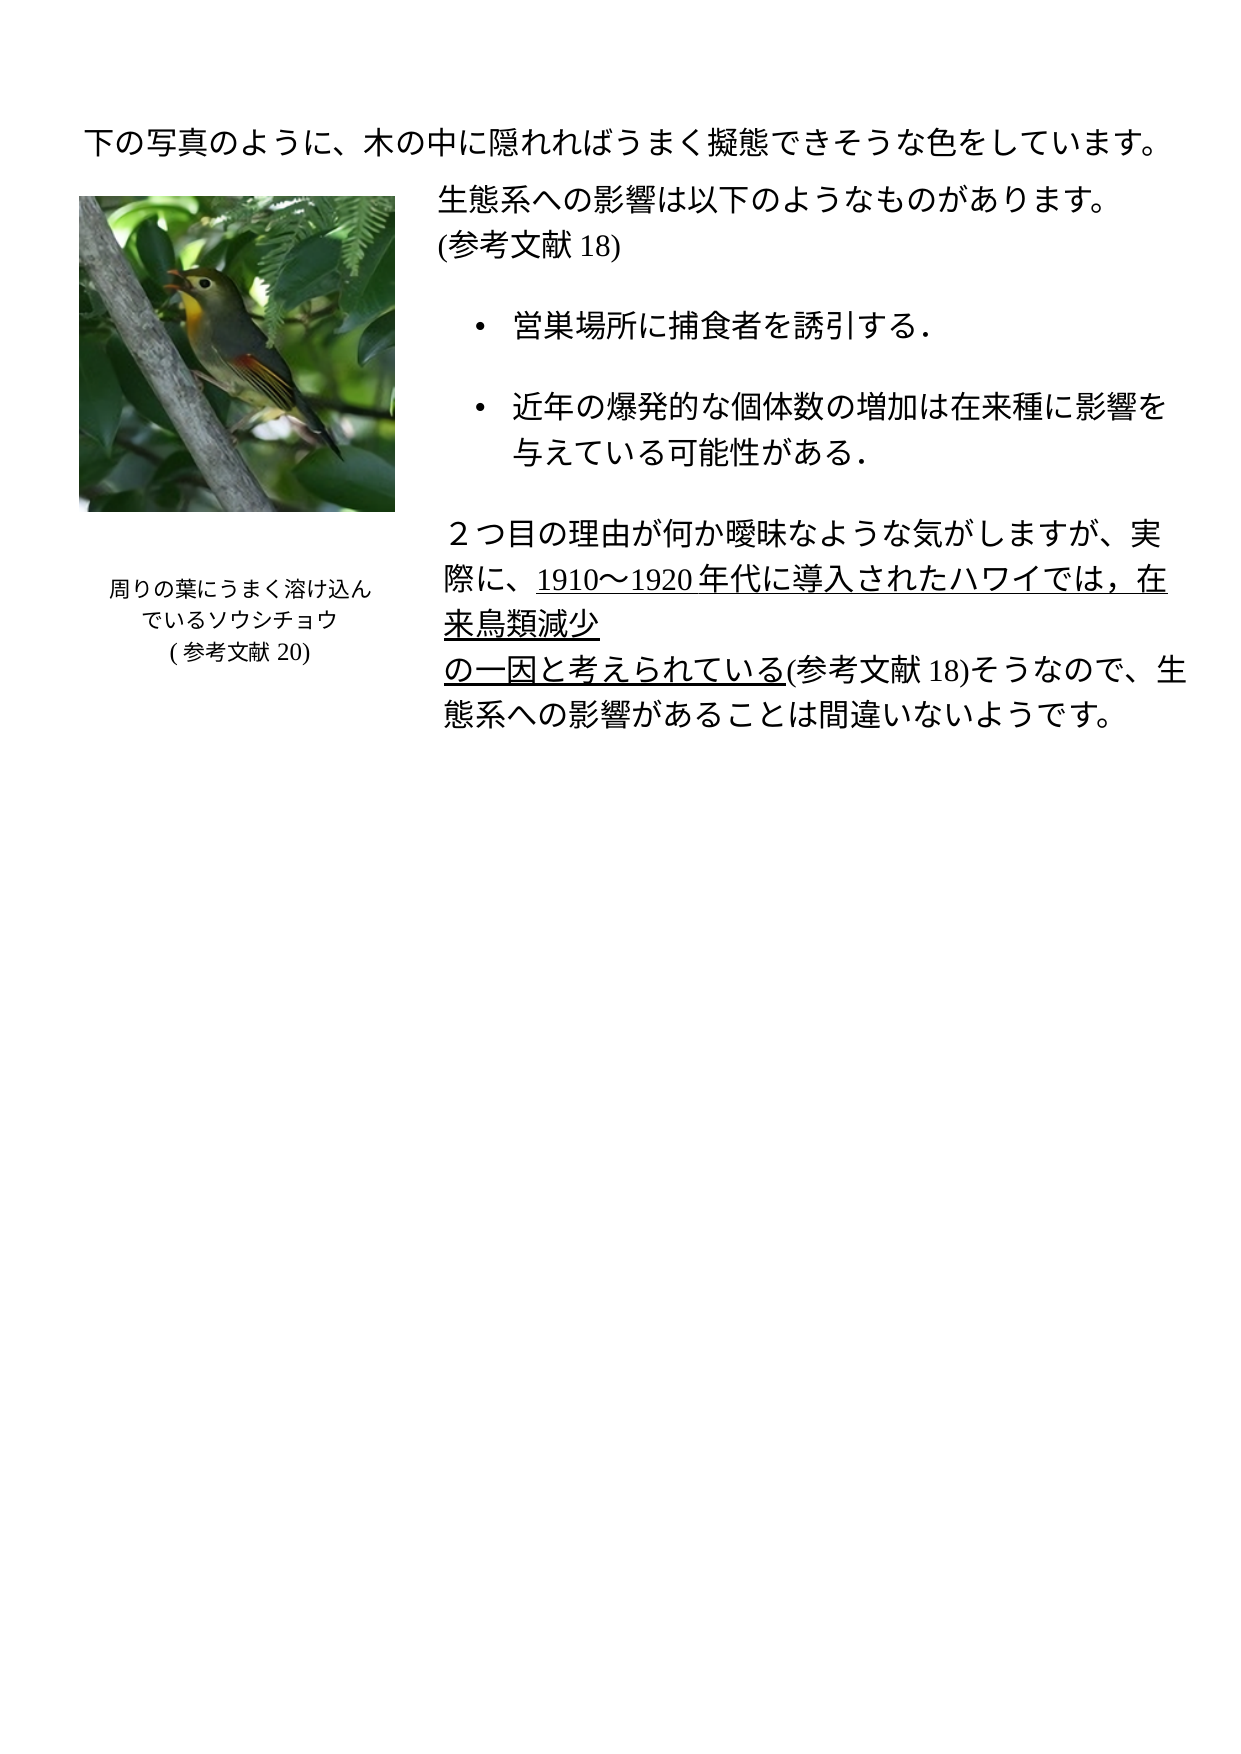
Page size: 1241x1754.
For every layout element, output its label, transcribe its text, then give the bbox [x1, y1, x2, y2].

text の一因と考えられている(参考文献18)そうなので、生態系への影響があることは間違いないようです。 [443, 645, 1187, 735]
list 近年の爆発的な個体数の増加は在来種に影響を与えている可能性がある． [475, 383, 1187, 473]
picture [79, 196, 395, 512]
text 下の写真のように、木の中に隠れればうまく擬態できそうな色をしています。 [83, 118, 1187, 163]
text 生態系への影響は以下のようなものがあります。 [437, 175, 1187, 220]
list 営巣場所に捕食者を誘引する． [475, 302, 1187, 347]
text ２つ目の理由が何か曖昧なような気がしますが、実際に、1910～1920年代に導入されたハワイでは，在来鳥類減少 [443, 509, 1187, 645]
text (参考文献18) [437, 220, 1187, 266]
